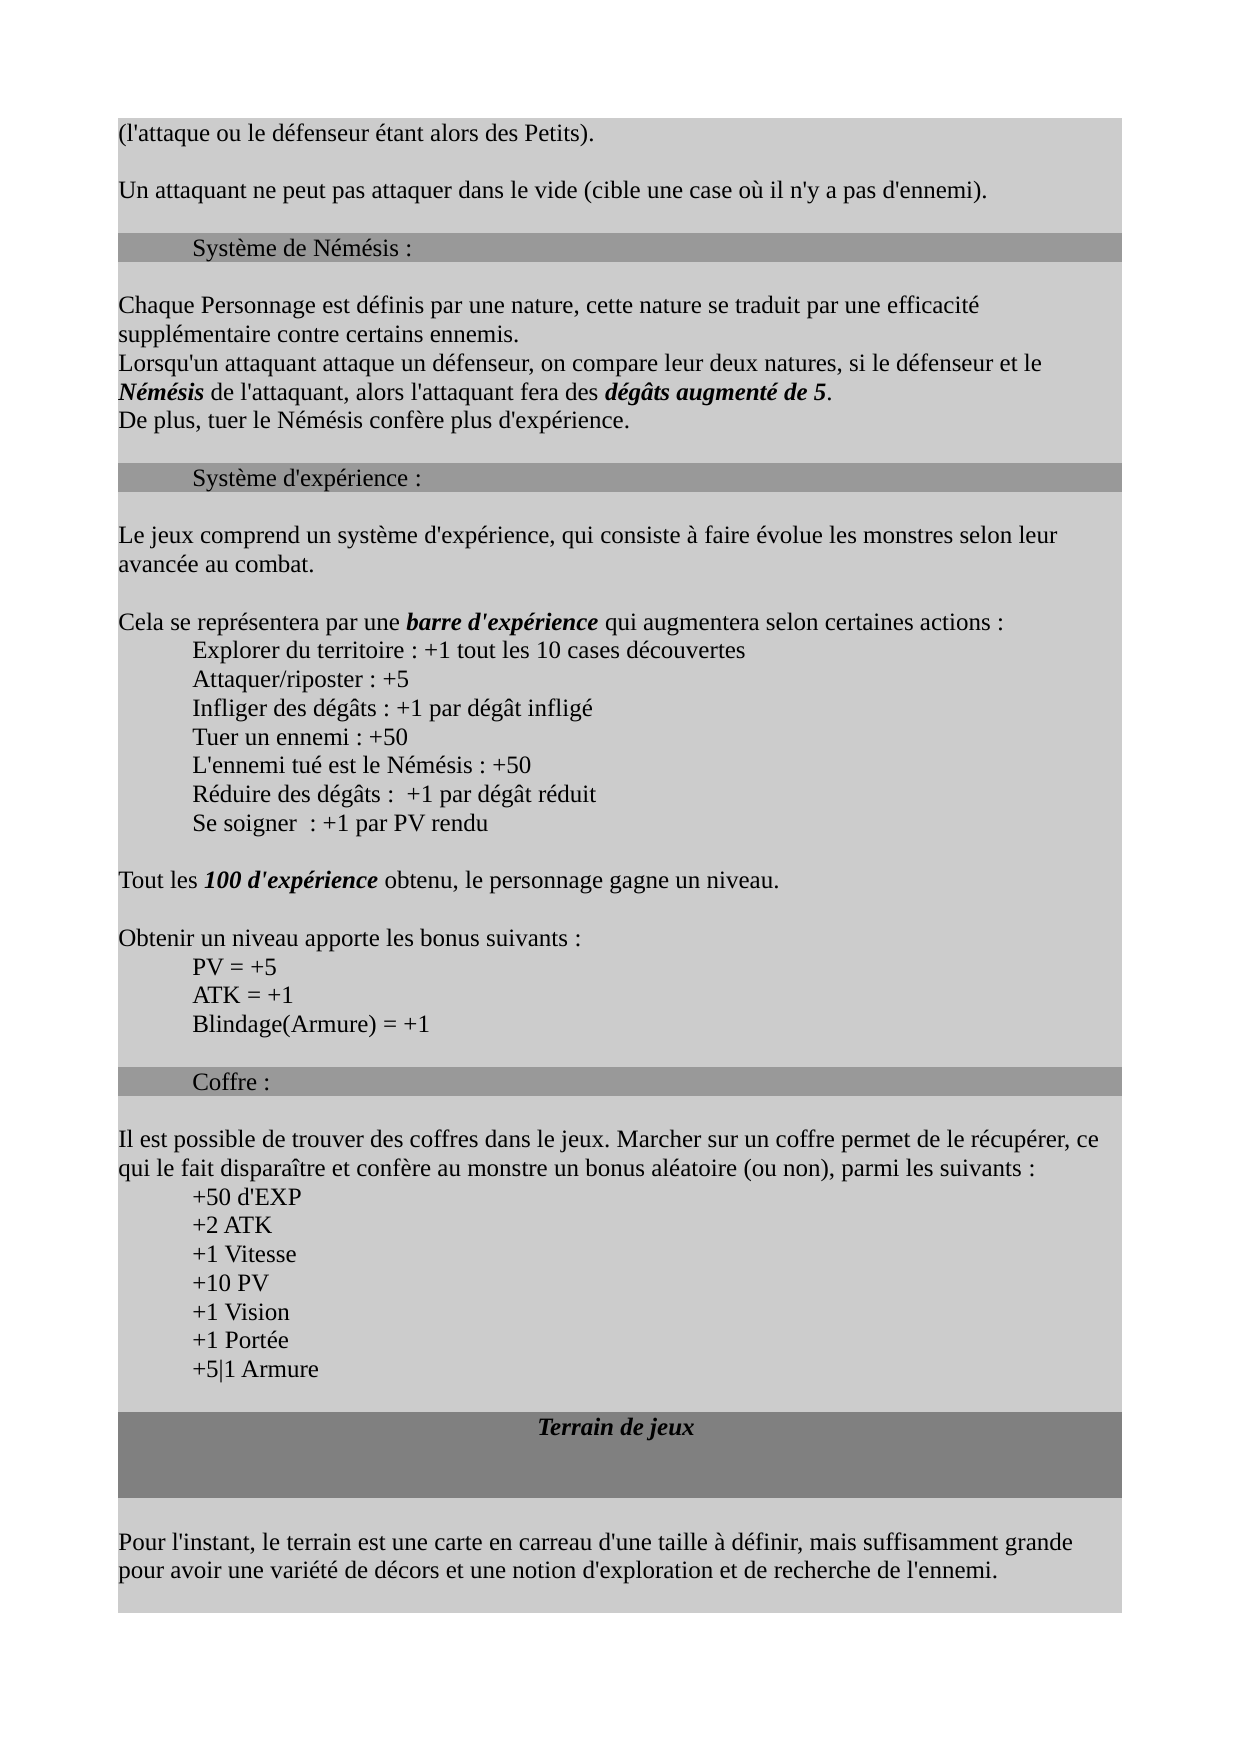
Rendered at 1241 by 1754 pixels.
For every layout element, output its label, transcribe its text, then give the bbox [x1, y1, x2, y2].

text Système de Némésis : [118, 233, 1122, 262]
text ATK = +1 [118, 981, 1122, 1009]
text Chaque Personnage est définis par une nature, cette nature se traduit par une efficacité supplémentaire contre certains ennemis. [118, 291, 1122, 348]
text +1 Vitesse [118, 1239, 1122, 1268]
text Pour l'instant, le terrain est une carte en carreau d'une taille à définir, mais suffisamment grande pour avoir une variété de décors et une notion d'exploration et de recherche de l'ennemi. [118, 1527, 1122, 1584]
text +50 d'EXP [118, 1182, 1122, 1211]
text Lorsqu'un attaquant attaque un défenseur, on compare leur deux natures, si le défenseur et le Némésis de l'attaquant, alors l'attaquant fera des dégâts augmenté de 5. [118, 348, 1122, 406]
text Tout les 100 d'expérience obtenu, le personnage gagne un niveau. [118, 866, 1122, 894]
text Il est possible de trouver des coffres dans le jeux. Marcher sur un coffre permet de le récupérer, ce qui le fait disparaître et confère au monstre un bonus aléatoire (ou non), parmi les suivants : [118, 1124, 1122, 1182]
text Le jeux comprend un système d'expérience, qui consiste à faire évolue les monstres selon leur avancée au combat. [118, 521, 1122, 578]
text Un attaquant ne peut pas attaquer dans le vide (cible une case où il n'y a pas d'ennemi). [118, 176, 1122, 204]
text Terrain de jeux [118, 1412, 1122, 1441]
text Cela se représentera par une barre d'expérience qui augmentera selon certaines actions : [118, 607, 1122, 636]
text +2 ATK [118, 1211, 1122, 1239]
text Attaquer/riposter : +5 [118, 664, 1122, 693]
text Coffre : [118, 1067, 1122, 1096]
text +1 Portée [118, 1326, 1122, 1354]
text +1 Vision [118, 1297, 1122, 1326]
text +5|1 Armure [118, 1354, 1122, 1383]
text Blindage(Armure) = +1 [118, 1009, 1122, 1038]
text Infliger des dégâts : +1 par dégât infligé [118, 693, 1122, 722]
text L'ennemi tué est le Némésis : +50 [118, 751, 1122, 779]
text Réduire des dégâts : +1 par dégât réduit [118, 779, 1122, 808]
text Tuer un ennemi : +50 [118, 722, 1122, 751]
text Obtenir un niveau apporte les bonus suivants : [118, 923, 1122, 952]
text (l'attaque ou le défenseur étant alors des Petits). [118, 118, 1122, 147]
text PV = +5 [118, 952, 1122, 981]
text De plus, tuer le Némésis confère plus d'expérience. [118, 406, 1122, 434]
text Se soigner : +1 par PV rendu [118, 808, 1122, 837]
text Système d'expérience : [118, 463, 1122, 492]
text +10 PV [118, 1268, 1122, 1297]
text Explorer du territoire : +1 tout les 10 cases découvertes [118, 636, 1122, 664]
